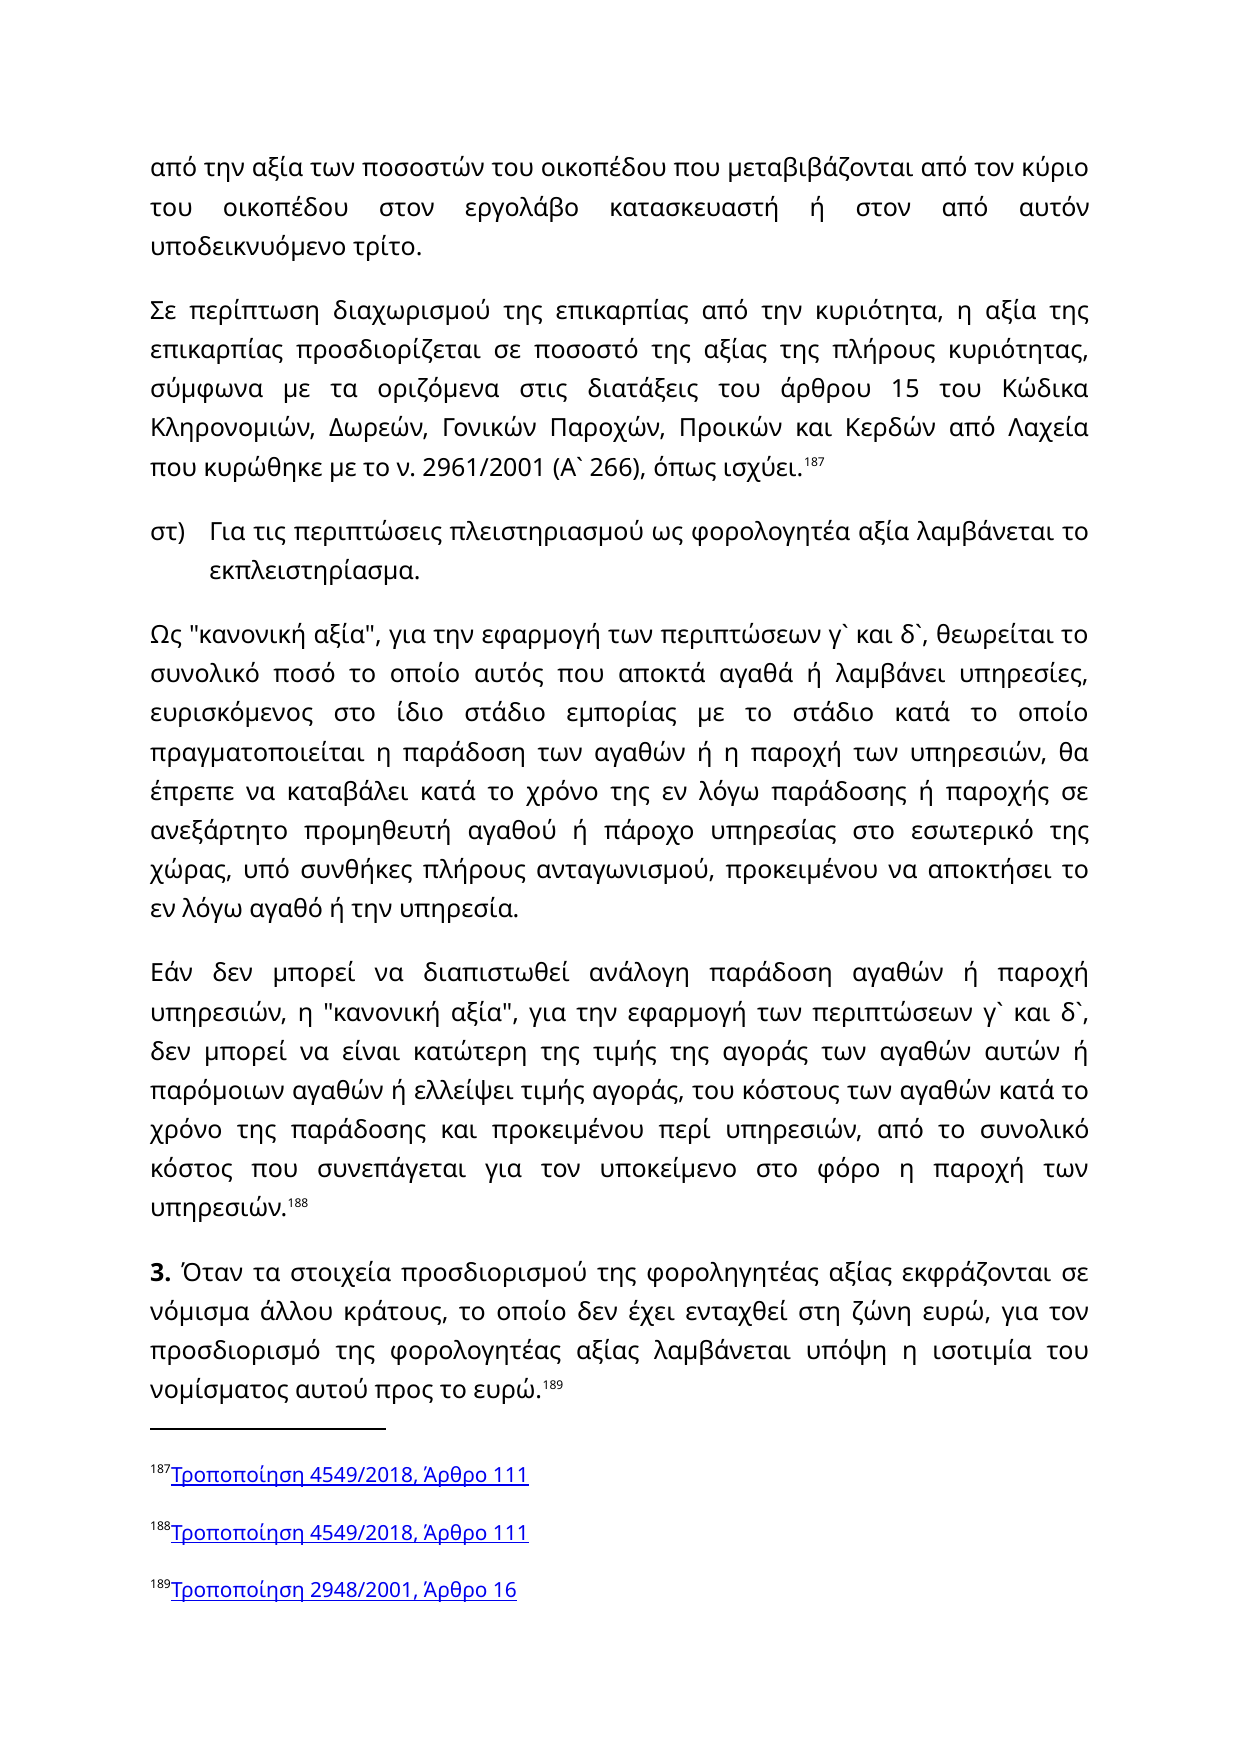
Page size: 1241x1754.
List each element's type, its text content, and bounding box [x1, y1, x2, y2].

text Σε περίπτωση διαχωρισμού της επικαρπίας από την κυριότητα, η αξία της επικαρπίας προσδιορίζεται σε ποσοστό της αξίας της πλήρους κυριότητας, σύμφωνα με τα οριζόμενα στις διατάξεις του άρθρου 15 του Κώδικα Κληρονομιών, Δωρεών, Γονικών Παροχών, Προικών και Κερδών από Λαχεία που κυρώθηκε με το ν. 2961/2001 (Α` 266), όπως ισχύει. [150, 292, 1090, 483]
text Τροποποίηση 4549/2018, Άρθρο 111 [150, 1460, 1090, 1489]
text Ως "κανονική αξία", για την εφαρμογή των περιπτώσεων γ` και δ`, θεωρείται το συνολικό ποσό το οποίο αυτός που αποκτά αγαθά ή λαμβάνει υπηρεσίες, ευρισκόμενος στο ίδιο στάδιο εμπορίας με το στάδιο κατά το οποίο πραγματοποιείται η παράδοση των αγαθών ή η παροχή των υπηρεσιών, θα έπρεπε να καταβάλει κατά το χρόνο της εν λόγω παράδοσης ή παροχής σε ανεξάρτητο προμηθευτή αγαθού ή πάροχο υπηρεσίας στο εσωτερικό της χώρας, υπό συνθήκες πλήρους ανταγωνισμού, προκειμένου να αποκτήσει το εν λόγω αγαθό ή την υπηρεσία. [150, 617, 1090, 925]
text από την αξία των ποσοστών του οικοπέδου που μεταβιβάζονται από τον κύριο του οικοπέδου στον εργολάβο κατασκευαστή ή στον από αυτόν υποδεικνυόμενο τρίτο. [150, 150, 1090, 262]
text 3. Όταν τα στοιχεία προσδιορισμού της φοροληγητέας αξίας εκφράζονται σε νόμισμα άλλου κράτους, το οποίο δεν έχει ενταχθεί στη ζώνη ευρώ, για τον προσδιορισμό της φορολογητέας αξίας λαμβάνεται υπόψη η ισοτιμία του νομίσματος αυτού προς το ευρώ. [150, 1254, 1090, 1406]
text Τροποποίηση 2948/2001, Άρθρο 16 [150, 1576, 1090, 1604]
text Τροποποίηση 4549/2018, Άρθρο 111 [150, 1518, 1090, 1546]
list στ) Για τις περιπτώσεις πλειστηριασμού ως φορολογητέα αξία λαμβάνεται το εκπλειστηρίασμα. [150, 513, 1090, 587]
text Εάν δεν μπορεί να διαπιστωθεί ανάλογη παράδοση αγαθών ή παροχή υπηρεσιών, η "κανονική αξία", για την εφαρμογή των περιπτώσεων γ` και δ`, δεν μπορεί να είναι κατώτερη της τιμής της αγοράς των αγαθών αυτών ή παρόμοιων αγαθών ή ελλείψει τιμής αγοράς, του κόστους των αγαθών κατά το χρόνο της παράδοσης και προκειμένου περί υπηρεσιών, από το συνολικό κόστος που συνεπάγεται για τον υποκείμενο στο φόρο η παροχή των υπηρεσιών. [150, 955, 1090, 1224]
